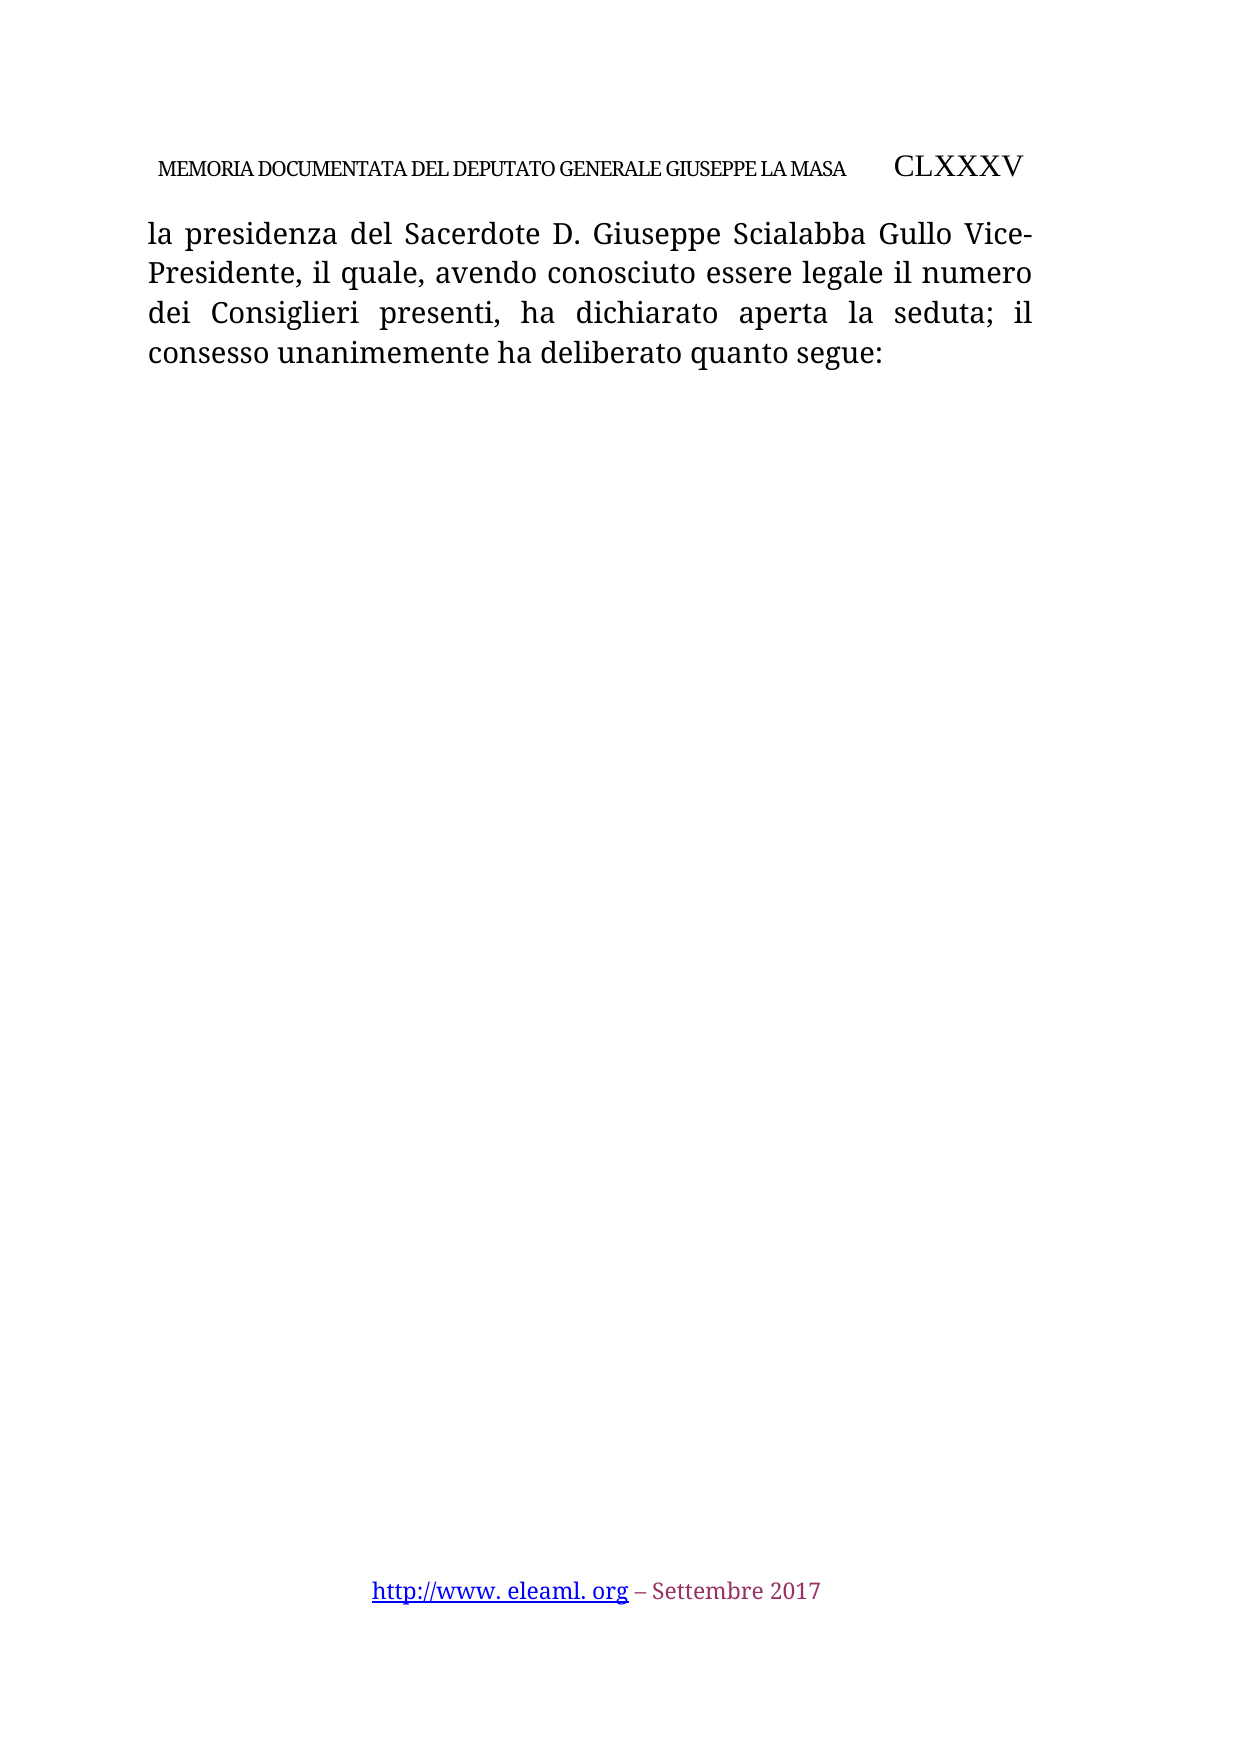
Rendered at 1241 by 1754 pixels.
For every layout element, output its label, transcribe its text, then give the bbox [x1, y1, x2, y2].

text la presidenza del Sacerdote D. Giuseppe Scialabba Gullo Vice-Presidente, il quale, avendo conosciuto essere legale il numero dei Consiglieri presenti, ha dichiarato aperta la seduta; il consesso unanimemente ha deliberato quanto segue: [148, 213, 1033, 372]
